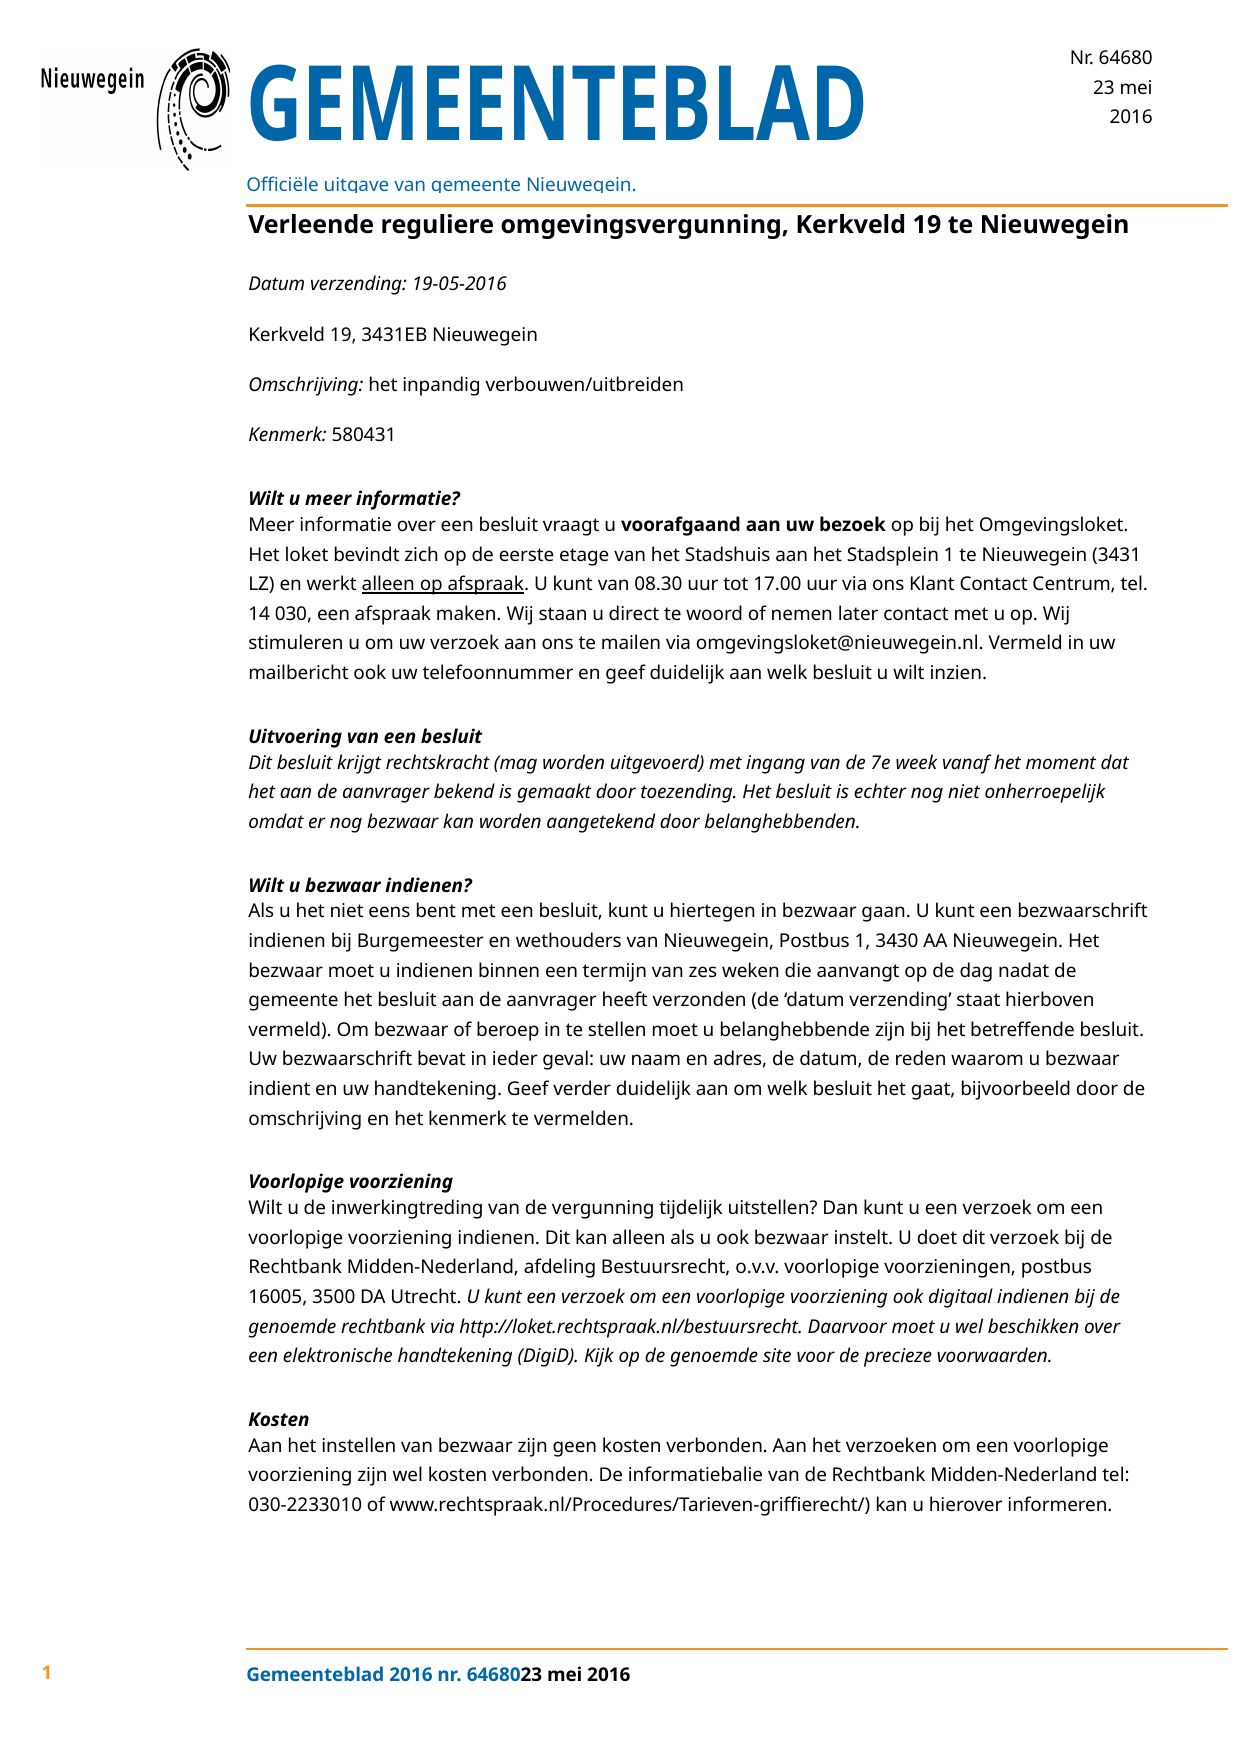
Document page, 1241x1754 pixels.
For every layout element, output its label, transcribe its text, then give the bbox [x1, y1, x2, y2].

text Aan het instellen van bezwaar zijn geen kosten verbonden. Aan het verzoeken om een voorlopige voorziening zijn wel kosten verbonden. De informatiebalie van de Rechtbank Midden-Nederland tel: 030-2233010 of www.rechtspraak.nl/Procedures/Tarieven-griffierecht/) kan u hierover informeren. [248, 1432, 1152, 1517]
text Datum verzending: 19-05-2016 [248, 270, 1152, 296]
text Als u het niet eens bent met een besluit, kunt u hiertegen in bezwaar gaan. U kunt een bezwaarschrift indienen bij Burgemeester en wethouders van Nieuwegein, Postbus 1, 3430 AA Nieuwegein. Het bezwaar moet u indienen binnen een termijn van zes weken die aanvangt op de dag nadat de gemeente het besluit aan de aanvrager heeft verzonden (de ‘datum verzending’ staat hierboven vermeld). Om bezwaar of beroep in te stellen moet u belanghebbende zijn bij het betreffende besluit. Uw bezwaarschrift bevat in ieder geval: uw naam en adres, de datum, de reden waarom u bezwaar indient en uw handtekening. Geef verder duidelijk aan om welk besluit het gaat, bijvoorbeeld door de omschrijving en het kenmerk te vermelden. [248, 898, 1152, 1131]
text Meer informatie over een besluit vraagt u voorafgaand aan uw bezoek op bij het Omgevingsloket. Het loket bevindt zich op de eerste etage van het Stadshuis aan het Stadsplein 1 te Nieuwegein (3431 LZ) en werkt alleen op afspraak. U kunt van 08.30 uur tot 17.00 uur via ons Klant Contact Centrum, tel. 14 030, een afspraak maken. Wij staan u direct te woord of nemen later contact met u op. Wij stimuleren u om uw verzoek aan ons te mailen via omgevingsloket@nieuwegein.nl. Vermeld in uw mailbericht ook uw telefoonnummer en geef duidelijk aan welk besluit u wilt inzien. [248, 511, 1152, 685]
text Wilt u meer informatie? [248, 486, 1152, 511]
text Kerkveld 19, 3431EB Nieuwegein [248, 321, 1152, 346]
text Wilt u de inwerkingtreding van de vergunning tijdelijk uitstellen? Dan kunt u een verzoek om een voorlopige voorziening indienen. Dit kan alleen als u ook bezwaar instelt. U doet dit verzoek bij de Rechtbank Midden-Nederland, afdeling Bestuursrecht, o.v.v. voorlopige voorzieningen, postbus 16005, 3500 DA Utrecht. U kunt een verzoek om een voorlopige voorziening ook digitaal indienen bij de genoemde rechtbank via http://loket.rechtspraak.nl/bestuursrecht. Daarvoor moet u wel beschikken over een elektronische handtekening (DigiD). Kijk op de genoemde site voor de precieze voorwaarden. [248, 1194, 1152, 1368]
text Verleende reguliere omgevingsvergunning, Kerkveld 19 te Nieuwegein [248, 207, 1152, 241]
text Kosten [248, 1406, 1152, 1432]
picture [41, 47, 231, 172]
text Omschrijving: het inpandig verbouwen/uitbreiden [248, 371, 1152, 397]
text Wilt u bezwaar indienen? [248, 872, 1152, 898]
text Uitvoering van een besluit [248, 723, 1152, 749]
text Voorlopige voorziening [248, 1169, 1152, 1194]
text Kenmerk: 580431 [248, 422, 1152, 447]
text Dit besluit krijgt rechtskracht (mag worden uitgevoerd) met ingang van de 7e week vanaf het moment dat het aan de aanvrager bekend is gemaakt door toezending. Het besluit is echter nog niet onherroepelijk omdat er nog bezwaar kan worden aangetekend door belanghebbenden. [248, 749, 1152, 834]
